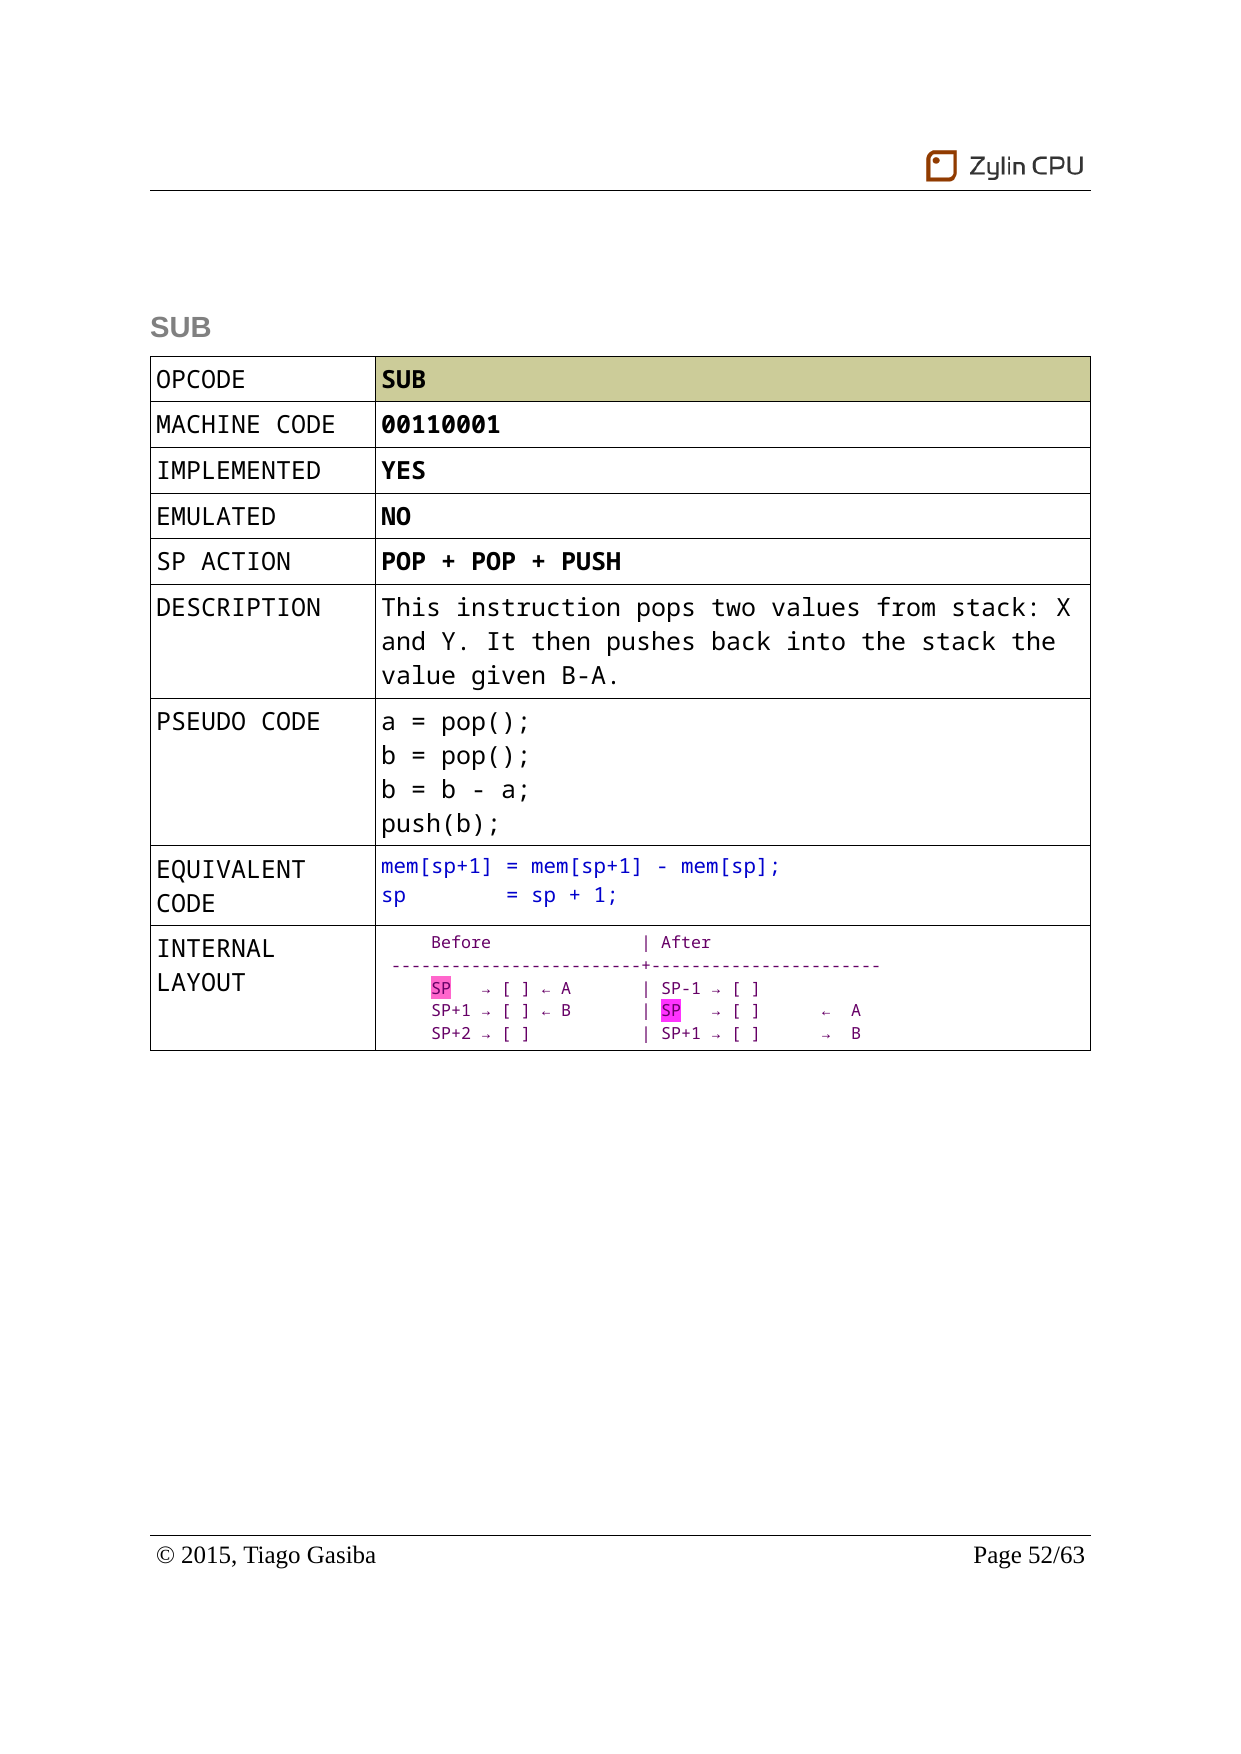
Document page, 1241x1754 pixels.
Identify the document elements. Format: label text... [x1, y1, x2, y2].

table_cell This instruction pops two values from stack: X and Y. It then pushes back into the stack the value given B-A. [376, 585, 1090, 698]
subtitle SUB [150, 310, 1091, 343]
table_cell a = pop(); b = pop(); b = b - a; push(b); [376, 699, 1090, 845]
table_cell PSEUDO CODE [151, 699, 375, 845]
table_header SUB [376, 357, 1090, 401]
table_cell Before | After -------------------------+----------------------- SP → [ ] ← A | SP-1 → [ ] SP+1 → [ ] ← B | SP → [ ] ← A SP+2 → [ ] | SP+1 → [ ] → B [376, 926, 1090, 1050]
table_cell EMULATED [151, 494, 375, 538]
table_cell POP + POP + PUSH [376, 539, 1090, 584]
table_cell DESCRIPTION [151, 585, 375, 698]
table_cell SP ACTION [151, 539, 375, 584]
table_cell MACHINE CODE [151, 402, 375, 447]
table_cell IMPLEMENTED [151, 448, 375, 493]
table_cell NO [376, 494, 1090, 538]
table_header OPCODE [151, 357, 375, 401]
table_cell YES [376, 448, 1090, 493]
table_cell 00110001 [376, 402, 1090, 447]
table_cell mem[sp+1] = mem[sp+1] - mem[sp]; sp = sp + 1; [376, 846, 1090, 925]
table_cell EQUIVALENT CODE [151, 846, 375, 925]
table_cell INTERNAL LAYOUT [151, 926, 375, 1050]
picture [922, 148, 1151, 185]
